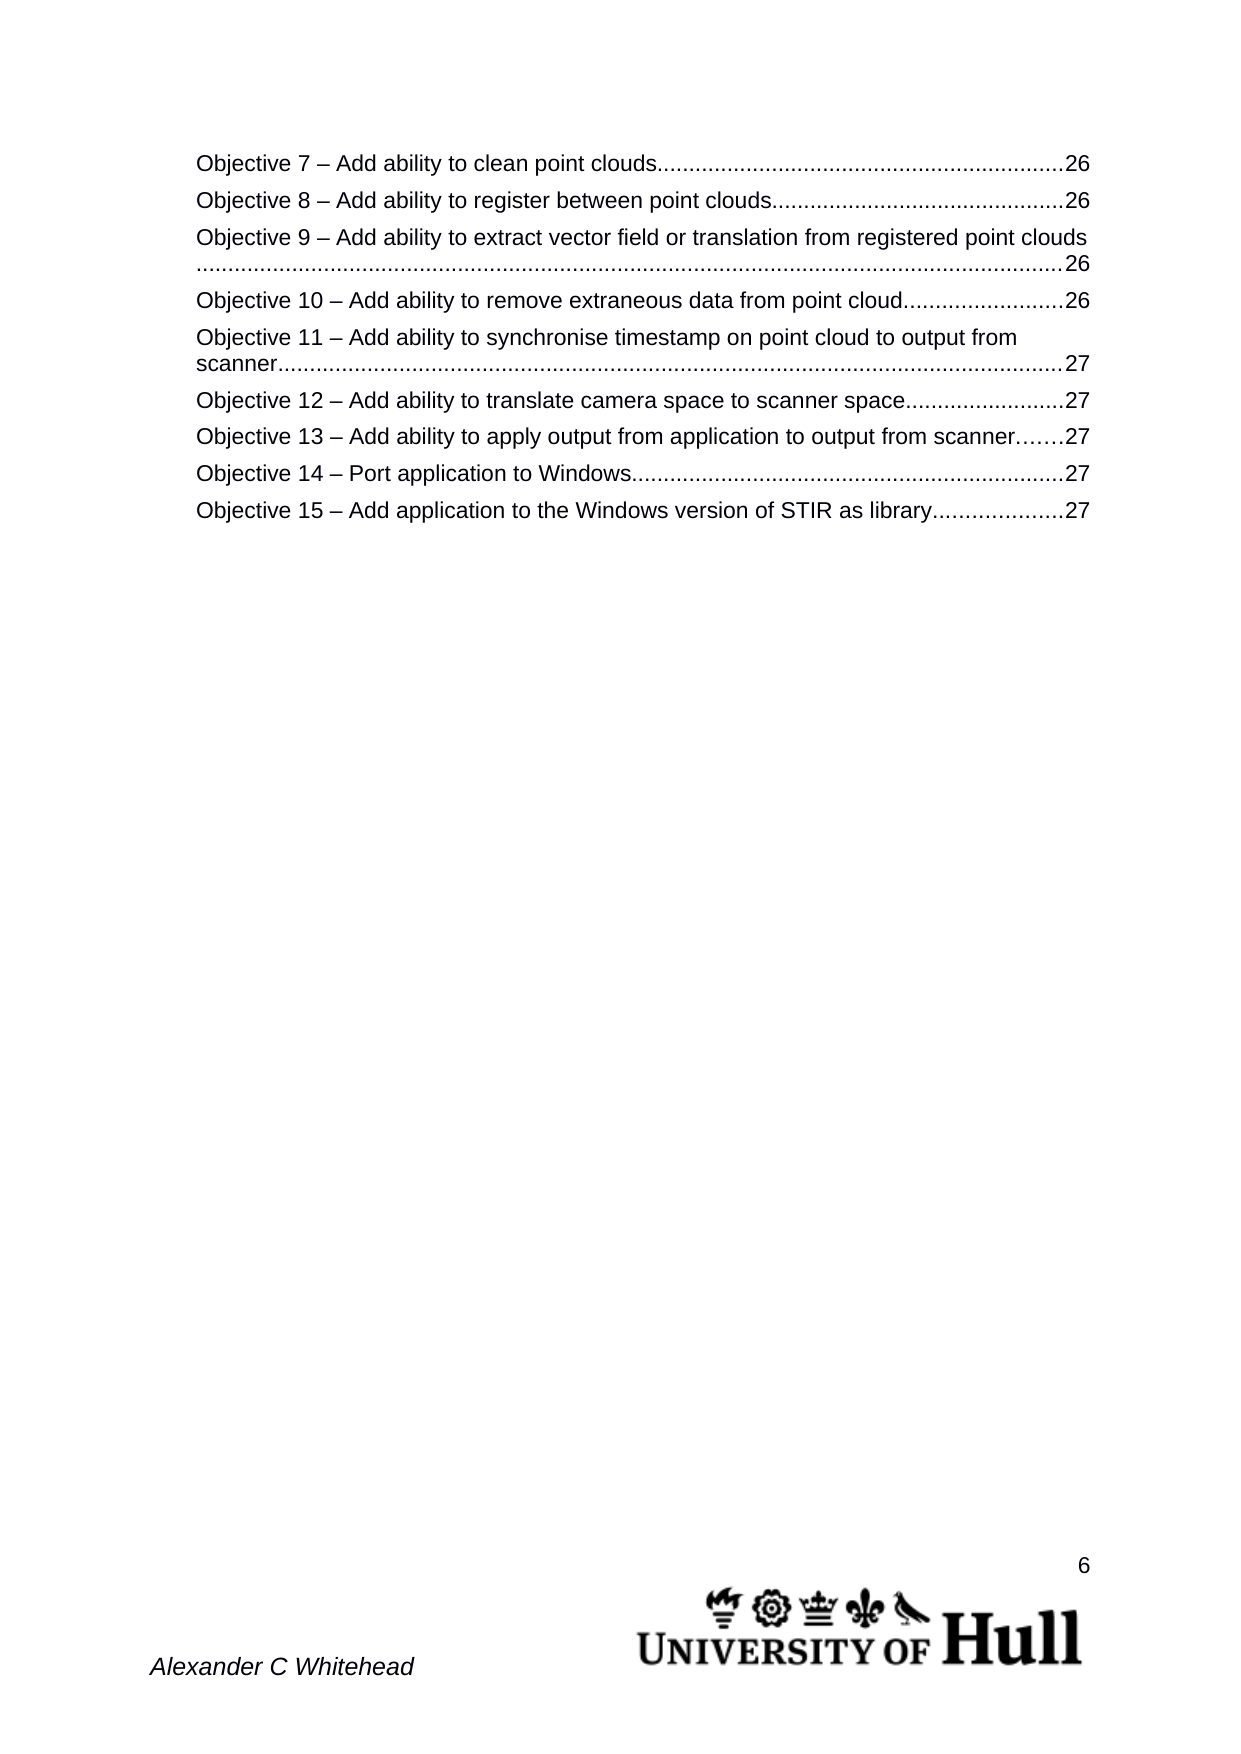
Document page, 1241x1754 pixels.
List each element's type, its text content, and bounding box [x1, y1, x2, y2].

text Objective 8 – Add ability to register between point clouds 26 [196, 187, 1090, 213]
text Objective 10 – Add ability to remove extraneous data from point cloud 26 [196, 287, 1090, 313]
text Objective 13 – Add ability to apply output from application to output from scanner 27 [196, 423, 1090, 450]
text Objective 9 – Add ability to extract vector field or translation from registered point clouds 26 [196, 223, 1090, 276]
text Objective 15 – Add application to the Windows version of STIR as library 27 [196, 497, 1090, 523]
picture [630, 1578, 1091, 1675]
text Objective 11 – Add ability to synchronise timestamp on point cloud to output from scanner 27 [196, 323, 1090, 376]
text Objective 14 – Port application to Windows 27 [196, 460, 1090, 486]
text Objective 12 – Add ability to translate camera space to scanner space 27 [196, 387, 1090, 413]
text Objective 7 – Add ability to clean point clouds 26 [196, 150, 1090, 176]
